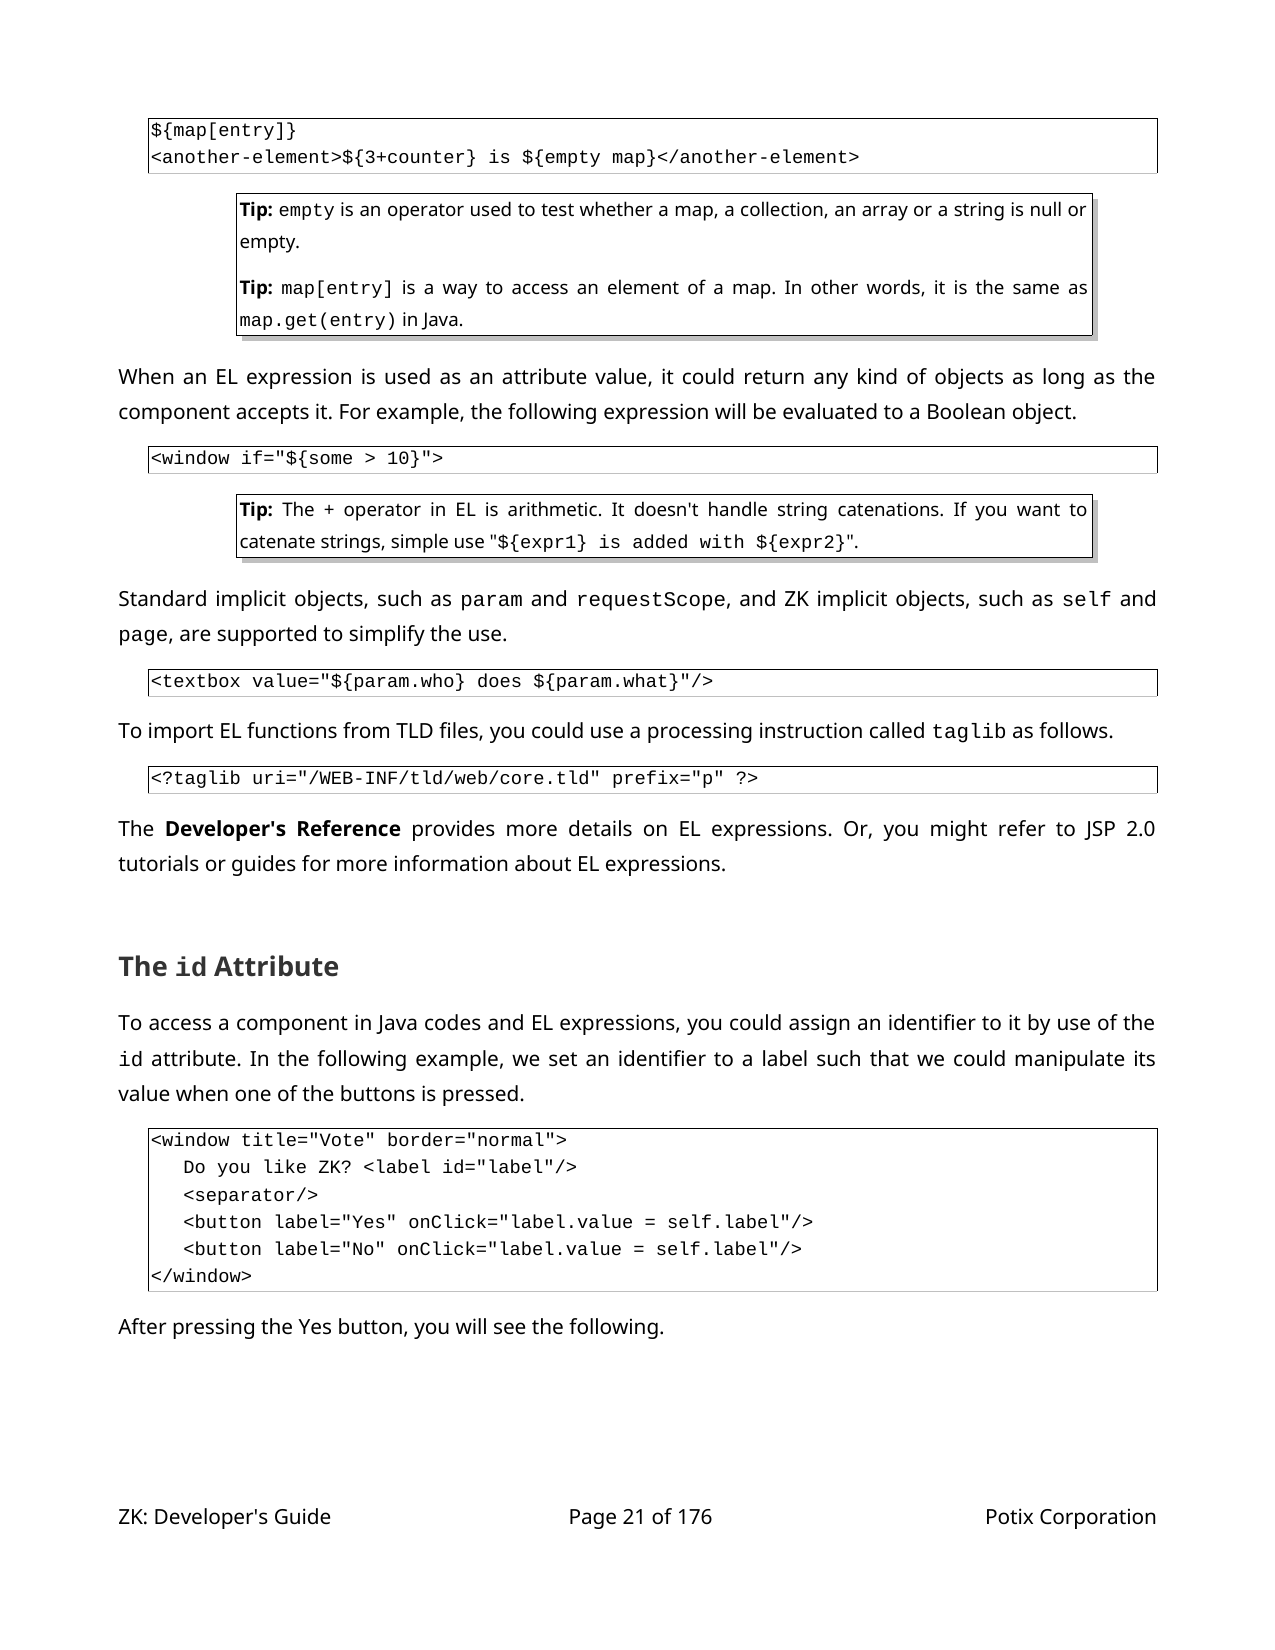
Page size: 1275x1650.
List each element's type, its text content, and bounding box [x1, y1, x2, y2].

text <another-element>${3+counter} is ${empty map}</another-element> [149, 145, 1157, 173]
text <button label="No" onClick="label.value = self.label"/> [149, 1237, 1157, 1261]
text <separator/> [149, 1182, 1157, 1207]
text <?taglib uri="/WEB-INF/tld/web/core.tld" prefix="p" ?> [149, 767, 1157, 793]
text The Developer's Reference provides more details on EL expressions. Or, you might refer to JSP 2.0 tutorials or guides for more information about EL expressions. [118, 814, 1157, 877]
text When an EL expression is used as an attribute value, it could return any kind of objects as long as the component accepts it. For example, the following expression will be evaluated to a Boolean object. [118, 362, 1157, 425]
text Tip: map[entry] is a way to access an element of a map. In other words, it is the same as map.get(entry) in Java. [237, 271, 1092, 335]
text <textbox value="${param.who} does ${param.what}"/> [149, 670, 1157, 696]
text <window if="${some > 10}"> [149, 447, 1157, 473]
text Standard implicit objects, such as param and requestScope, and ZK implicit objects, such as self and page, are supported to simplify the use. [118, 584, 1157, 648]
subtitle The id Attribute [118, 948, 1157, 985]
text Do you like ZK? <label id="label"/> [149, 1155, 1157, 1179]
text <window title="Vote" border="normal"> [149, 1129, 1157, 1152]
text Tip: empty is an operator used to test whether a map, a collection, an array or a string is null or empty. [237, 194, 1092, 254]
text To access a component in Java codes and EL expressions, you could assign an identifier to it by use of the id attribute. In the following example, we set an identifier to a label such that we could manipulate its value when one of the buttons is pressed. [118, 1008, 1157, 1107]
text <button label="Yes" onClick="label.value = self.label"/> [149, 1209, 1157, 1234]
text After pressing the Yes button, you will see the following. [118, 1312, 1157, 1340]
text Tip: The + operator in EL is arithmetic. It doesn't handle string catenations. If you want to catenate strings, simple use "${expr1} is added with ${expr2}". [237, 495, 1092, 557]
text </window> [149, 1264, 1157, 1291]
text To import EL functions from TLD files, you could use a processing instruction called taglib as follows. [118, 717, 1157, 745]
text ${map[entry]} [149, 119, 1157, 142]
